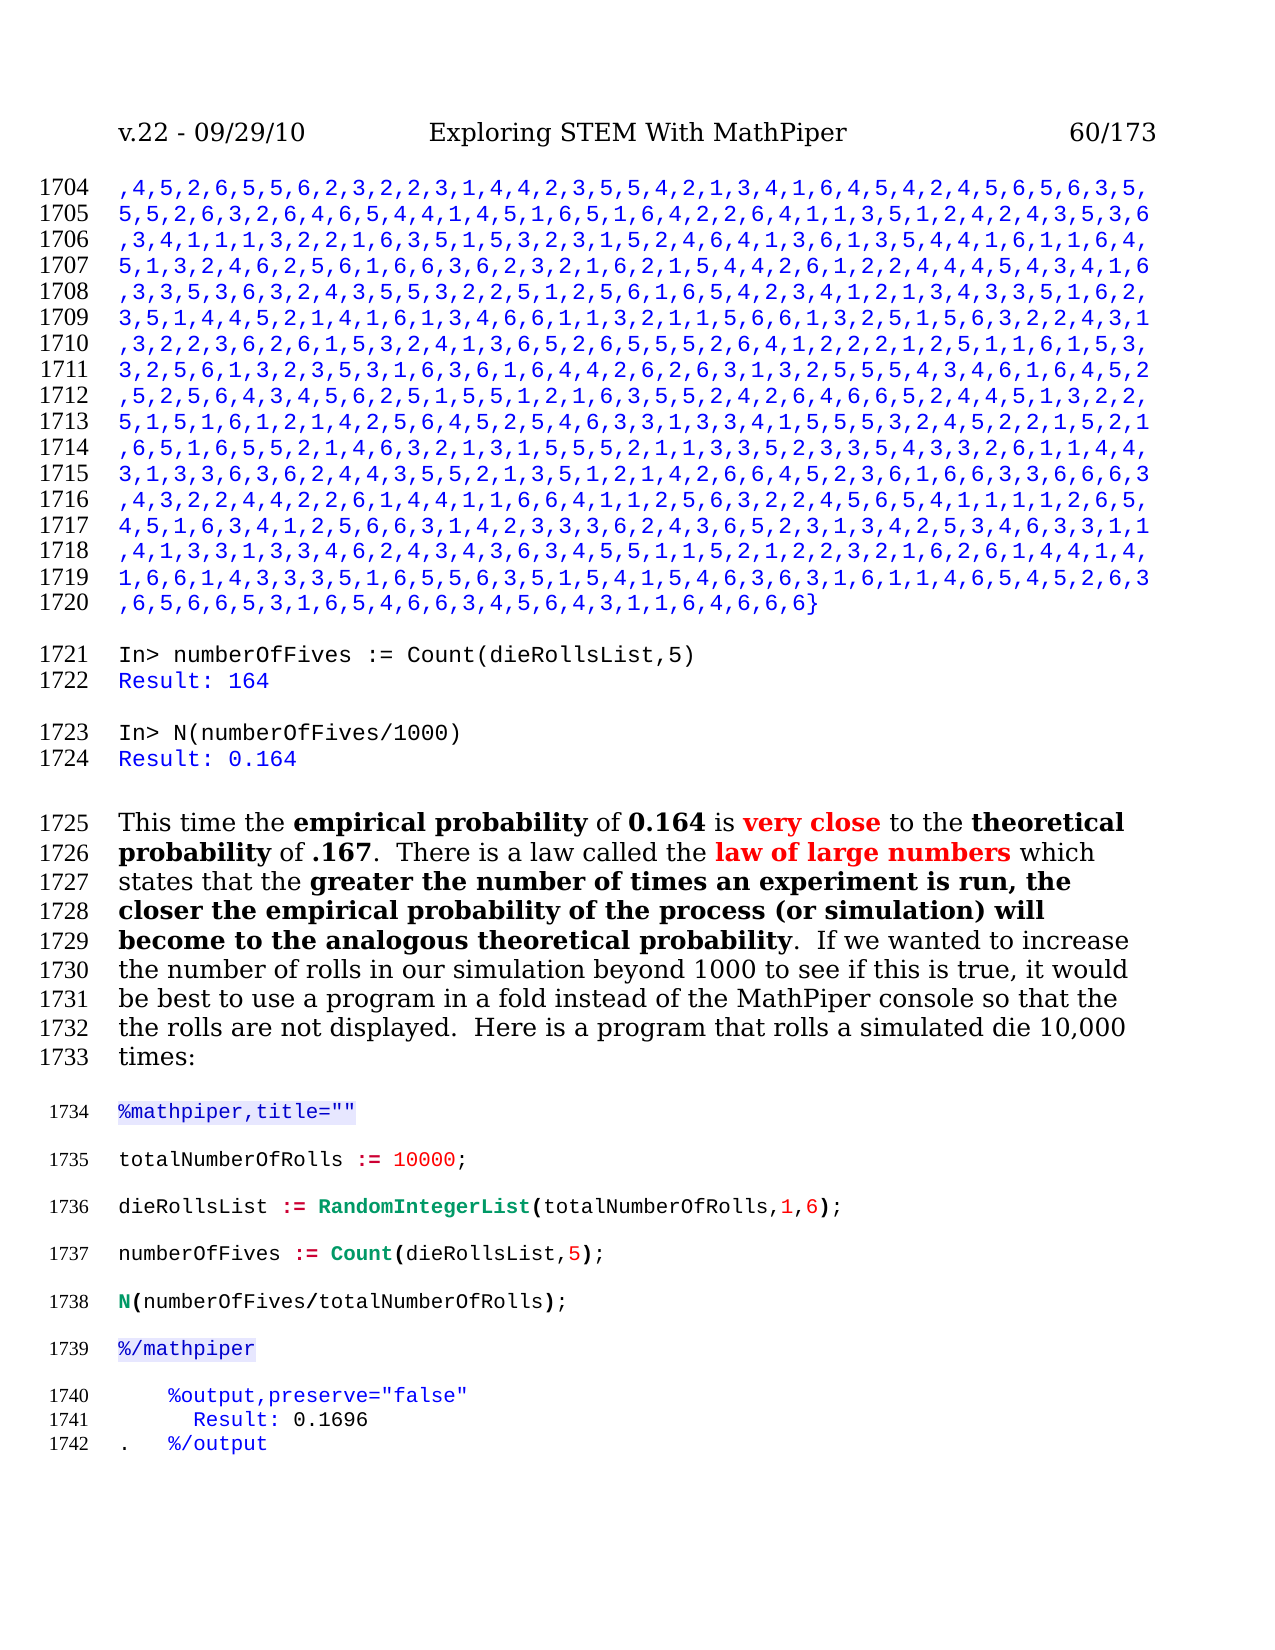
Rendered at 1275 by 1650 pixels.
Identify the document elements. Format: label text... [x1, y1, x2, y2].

text Result: 164 [118, 669, 1157, 696]
text %output,preserve="false" [118, 1385, 1157, 1409]
text %mathpiper,title="" [118, 1101, 1157, 1125]
text totalNumberOfRolls := 10000; [118, 1149, 1157, 1172]
text N(numberOfFives/totalNumberOfRolls); [118, 1291, 1157, 1314]
text numberOfFives := Count(dieRollsList,5); [118, 1243, 1157, 1267]
text This time the empirical probability of 0.164 is very close to the theoretical probability of .167. There is a law called the law of large numbers which states that the greater the number of times an experiment is run, the closer the empirical probability of the process (or simulation) will become to the analogous theoretical probability. If we wanted to increase the number of rolls in our simulation beyond 1000 to see if this is true, it would be best to use a program in a fold instead of the MathPiper console so that the the rolls are not displayed. Here is a program that rolls a simulated die 10,000 times: [118, 808, 1157, 1072]
text %/mathpiper [118, 1338, 1157, 1362]
text In> numberOfFives := Count(dieRollsList,5) [118, 644, 1157, 669]
text In> N(numberOfFives/1000) [118, 721, 1157, 747]
text Result: 0.164 [118, 747, 1157, 773]
text dieRollsList := RandomIntegerList(totalNumberOfRolls,1,6); [118, 1196, 1157, 1220]
text Result: 0.1696 [118, 1409, 1157, 1432]
text . %/output [118, 1432, 1157, 1456]
text ,4,5,2,6,5,5,6,2,3,2,2,3,1,4,4,2,3,5,5,4,2,1,3,4,1,6,4,5,4,2,4,5,6,5,6,3,5,5,5,2,6,3,2,6,4,6,5,4,4,1,4,5,1,6,5,1,6,4,2,2,6,4,1,1,3,5,1,2,4,2,4,3,5,3,6,3,4,1,1,1,3,2,2,1,6,3,5,1,5,3,2,3,1,5,2,4,6,4,1,3,6,1,3,5,4,4,1,6,1,1,6,4,5,1,3,2,4,6,2,5,6,1,6,6,3,6,2,3,2,1,6,2,1,5,4,4,2,6,1,2,2,4,4,4,5,4,3,4,1,6,3,3,5,3,6,3,2,4,3,5,5,3,2,2,5,1,2,5,6,1,6,5,4,2,3,4,1,2,1,3,4,3,3,5,1,6,2,3,5,1,4,4,5,2,1,4,1,6,1,3,4,6,6,1,1,3,2,1,1,5,6,6,1,3,2,5,1,5,6,3,2,2,4,3,1,3,2,2,3,6,2,6,1,5,3,2,4,1,3,6,5,2,6,5,5,5,2,6,4,1,2,2,2,1,2,5,1,1,6,1,5,3,3,2,5,6,1,3,2,3,5,3,1,6,3,6,1,6,4,4,2,6,2,6,3,1,3,2,5,5,5,4,3,4,6,1,6,4,5,2,5,2,5,6,4,3,4,5,6,2,5,1,5,5,1,2,1,6,3,5,5,2,4,2,6,4,6,6,5,2,4,4,5,1,3,2,2,5,1,5,1,6,1,2,1,4,2,5,6,4,5,2,5,4,6,3,3,1,3,3,4,1,5,5,5,3,2,4,5,2,2,1,5,2,1,6,5,1,6,5,5,2,1,4,6,3,2,1,3,1,5,5,5,2,1,1,3,3,5,2,3,3,5,4,3,3,2,6,1,1,4,4,3,1,3,3,6,3,6,2,4,4,3,5,5,2,1,3,5,1,2,1,4,2,6,6,4,5,2,3,6,1,6,6,3,3,6,6,6,3,4,3,2,2,4,4,2,2,6,1,4,4,1,1,6,6,4,1,1,2,5,6,3,2,2,4,5,6,5,4,1,1,1,1,2,6,5,4,5,1,6,3,4,1,2,5,6,6,3,1,4,2,3,3,3,6,2,4,3,6,5,2,3,1,3,4,2,5,3,4,6,3,3,1,1,4,1,3,3,1,3,3,4,6,2,4,3,4,3,6,3,4,5,5,1,1,5,2,1,2,2,3,2,1,6,2,6,1,4,4,1,4,1,6,6,1,4,3,3,3,5,1,6,5,5,6,3,5,1,5,4,1,5,4,6,3,6,3,1,6,1,1,4,6,5,4,5,2,6,3,6,5,6,6,5,3,1,6,5,4,6,6,3,4,5,6,4,3,1,1,6,4,6,6,6} [118, 177, 1157, 618]
